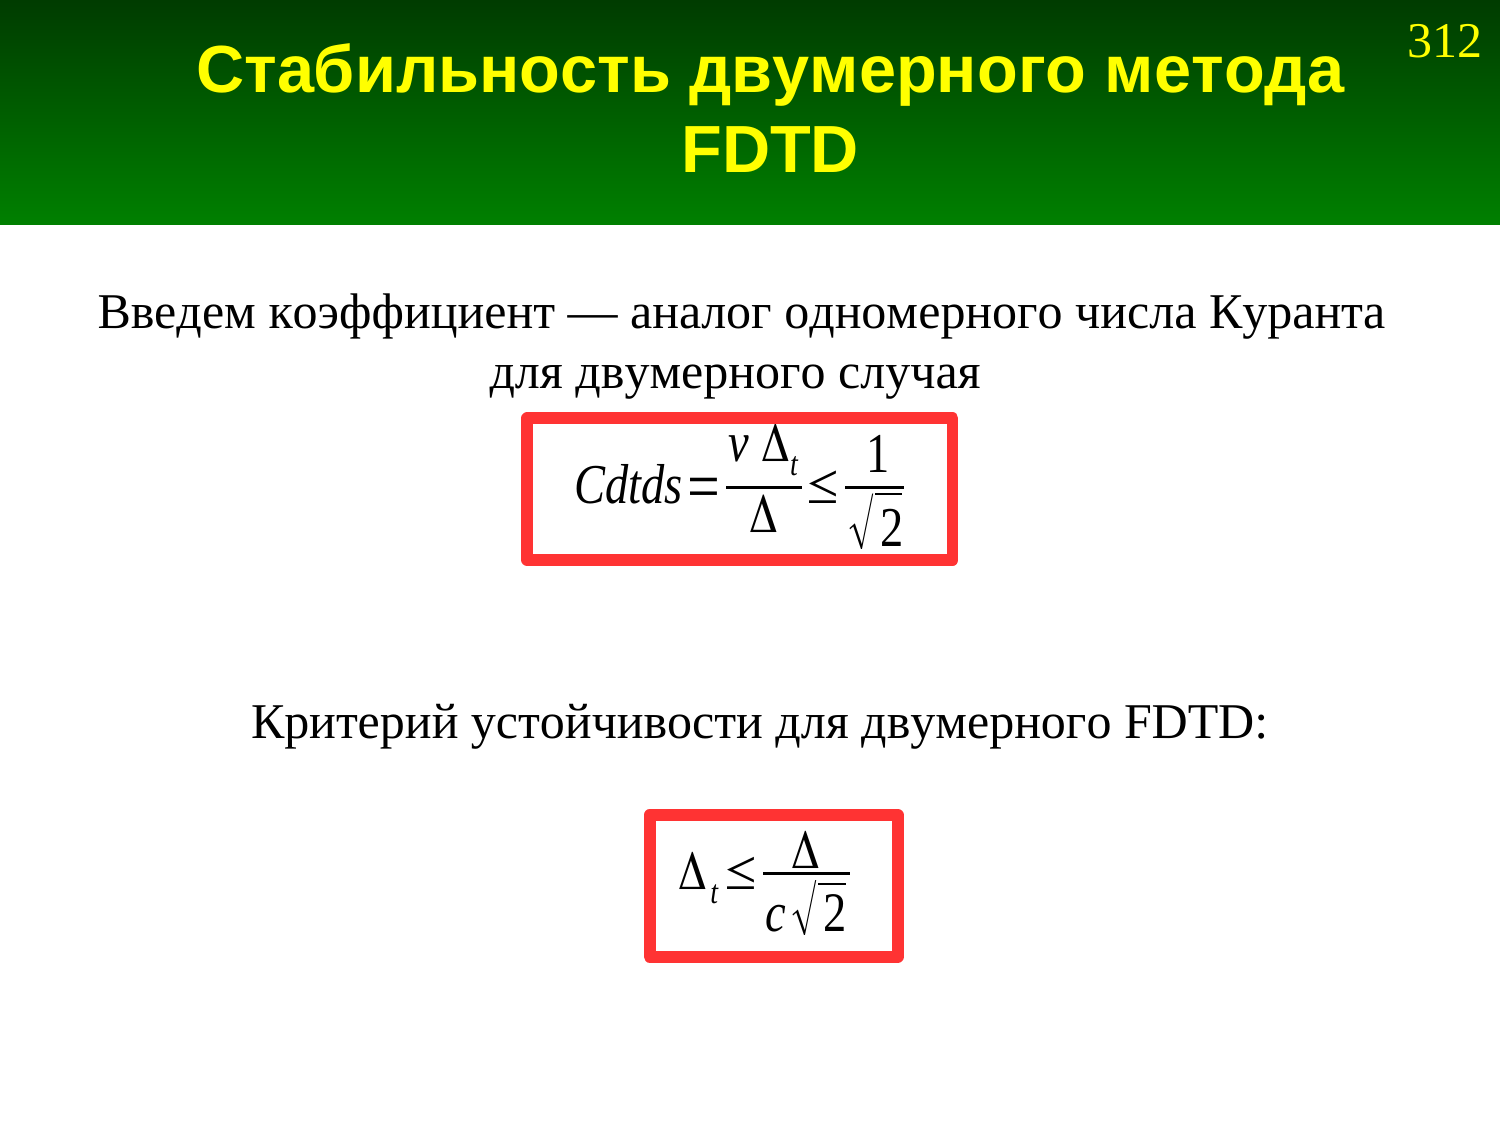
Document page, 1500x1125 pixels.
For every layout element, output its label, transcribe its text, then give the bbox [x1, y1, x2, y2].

text_box Введем коэффициент — аналог одномерного числа Куранта для двумерного случая [82, 271, 1401, 407]
chart [666, 826, 863, 946]
title Стабильность двумерного метода FDTD [100, 7, 1441, 204]
chart [562, 424, 919, 554]
text_box Критерий устойчивости для двумерного FDTD: [236, 681, 1284, 756]
